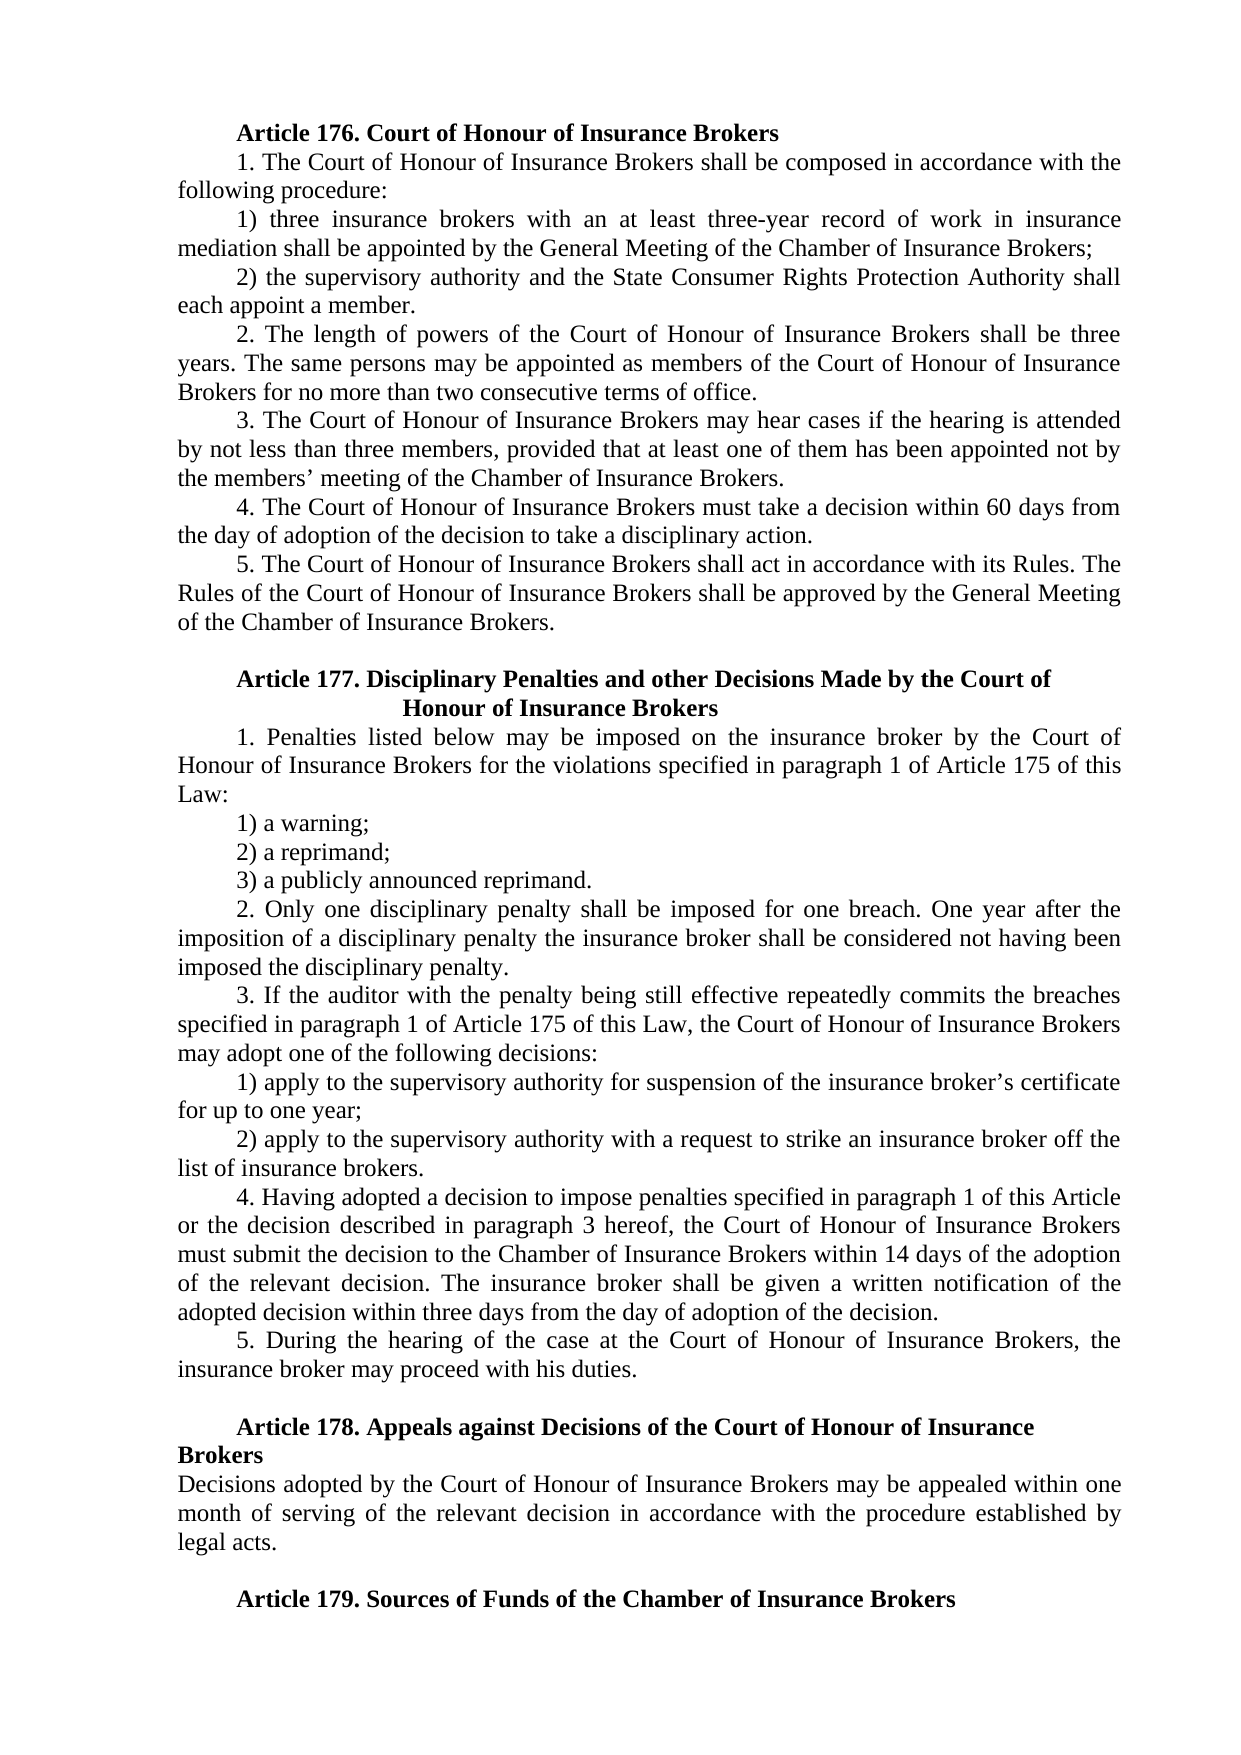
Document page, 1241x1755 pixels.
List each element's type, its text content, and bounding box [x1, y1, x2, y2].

text Article 178. Appeals against Decisions of the Court of Honour of Insurance Brokers [177, 1412, 1122, 1469]
text 1) a warning; [177, 808, 1122, 837]
text 5. The Court of Honour of Insurance Brokers shall act in accordance with its Rules. The Rules of the Court of Honour of Insurance Brokers shall be approved by the General Meeting of the Chamber of Insurance Brokers. [177, 549, 1122, 636]
text 3) a publicly announced reprimand. [177, 866, 1122, 894]
text 1. Penalties listed below may be imposed on the insurance broker by the Court of Honour of Insurance Brokers for the violations specified in paragraph 1 of Article 175 of this Law: [177, 722, 1122, 808]
text 3. If the auditor with the penalty being still effective repeatedly commits the breaches specified in paragraph 1 of Article 175 of this Law, the Court of Honour of Insurance Brokers may adopt one of the following decisions: [177, 981, 1122, 1067]
text 2) apply to the supervisory authority with a request to strike an insurance broker off the list of insurance brokers. [177, 1124, 1122, 1182]
text 1) three insurance brokers with an at least three-year record of work in insurance mediation shall be appointed by the General Meeting of the Chamber of Insurance Brokers; [177, 204, 1122, 262]
text Decisions adopted by the Court of Honour of Insurance Brokers may be appealed within one month of serving of the relevant decision in accordance with the procedure established by legal acts. [177, 1469, 1122, 1556]
text 1. The Court of Honour of Insurance Brokers shall be composed in accordance with the following procedure: [177, 147, 1122, 204]
text 2. Only one disciplinary penalty shall be imposed for one breach. One year after the imposition of a disciplinary penalty the insurance broker shall be considered not having been imposed the disciplinary penalty. [177, 894, 1122, 981]
text 4. Having adopted a decision to impose penalties specified in paragraph 1 of this Article or the decision described in paragraph 3 hereof, the Court of Honour of Insurance Brokers must submit the decision to the Chamber of Insurance Brokers within 14 days of the adoption of the relevant decision. The insurance broker shall be given a written notification of the adopted decision within three days from the day of adoption of the decision. [177, 1182, 1122, 1326]
text 3. The Court of Honour of Insurance Brokers may hear cases if the hearing is attended by not less than three members, provided that at least one of them has been appointed not by the members’ meeting of the Chamber of Insurance Brokers. [177, 406, 1122, 492]
text 4. The Court of Honour of Insurance Brokers must take a decision within 60 days from the day of adoption of the decision to take a disciplinary action. [177, 492, 1122, 549]
text 2. The length of powers of the Court of Honour of Insurance Brokers shall be three years. The same persons may be appointed as members of the Court of Honour of Insurance Brokers for no more than two consecutive terms of office. [177, 319, 1122, 406]
text Article 176. Court of Honour of Insurance Brokers [177, 118, 1122, 147]
text 2) a reprimand; [177, 837, 1122, 866]
text Article 177. Disciplinary Penalties and other Decisions Made by the Court of Honour of Insurance Brokers [236, 664, 1122, 722]
text 1) apply to the supervisory authority for suspension of the insurance broker’s certificate for up to one year; [177, 1067, 1122, 1124]
text 2) the supervisory authority and the State Consumer Rights Protection Authority shall each appoint a member. [177, 262, 1122, 319]
text Article 179. Sources of Funds of the Chamber of Insurance Brokers [177, 1584, 1122, 1613]
text 5. During the hearing of the case at the Court of Honour of Insurance Brokers, the insurance broker may proceed with his duties. [177, 1326, 1122, 1383]
